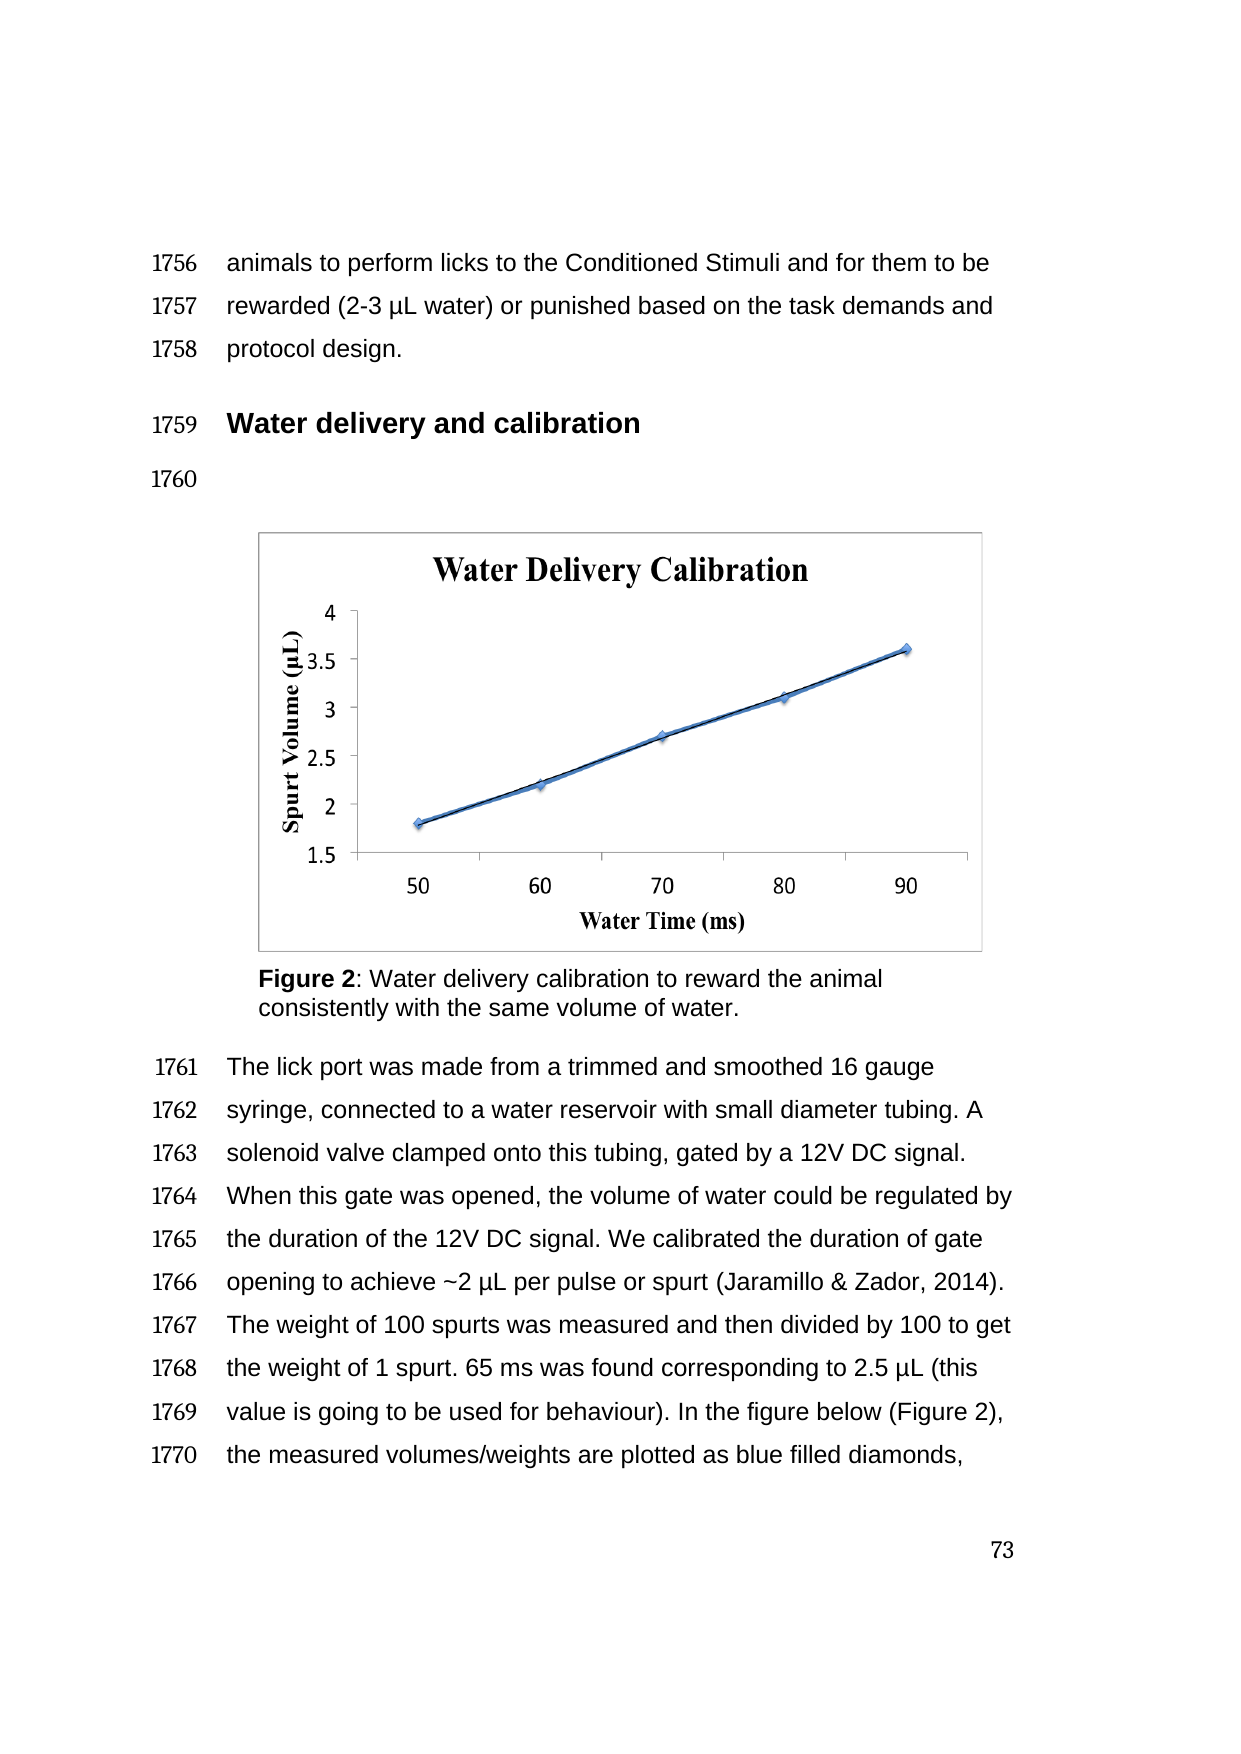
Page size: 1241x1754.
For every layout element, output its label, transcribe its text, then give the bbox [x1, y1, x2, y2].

text Figure 2: Water delivery calibration to reward the animal consistently with the same volume of water. [258, 952, 982, 1022]
text animals to perform licks to the Conditioned Stimuli and for them to be rewarded (2-3 µL water) or punished based on the task demands and protocol design. [226, 248, 1014, 363]
subtitle Water delivery and calibration [226, 406, 1014, 440]
text The lick port was made from a trimmed and smoothed 16 gauge syringe, connected to a water reservoir with small diameter tubing. A solenoid valve clamped onto this tubing, gated by a 12V DC signal. When this gate was opened, the volume of water could be regulated by the duration of the 12V DC signal. We calibrated the duration of gate opening to achieve ~2 µL per pulse or spurt (Jaramillo & Zador, 2014)⁠. The weight of 100 spurts was measured and then divided by 100 to get the weight of 1 spurt. 65 ms was found corresponding to 2.5 µL (this value is going to be used for behaviour). In the figure below (Figure 2), the measured volumes/weights are plotted as blue filled diamonds, [226, 508, 1014, 1468]
picture [258, 532, 983, 952]
